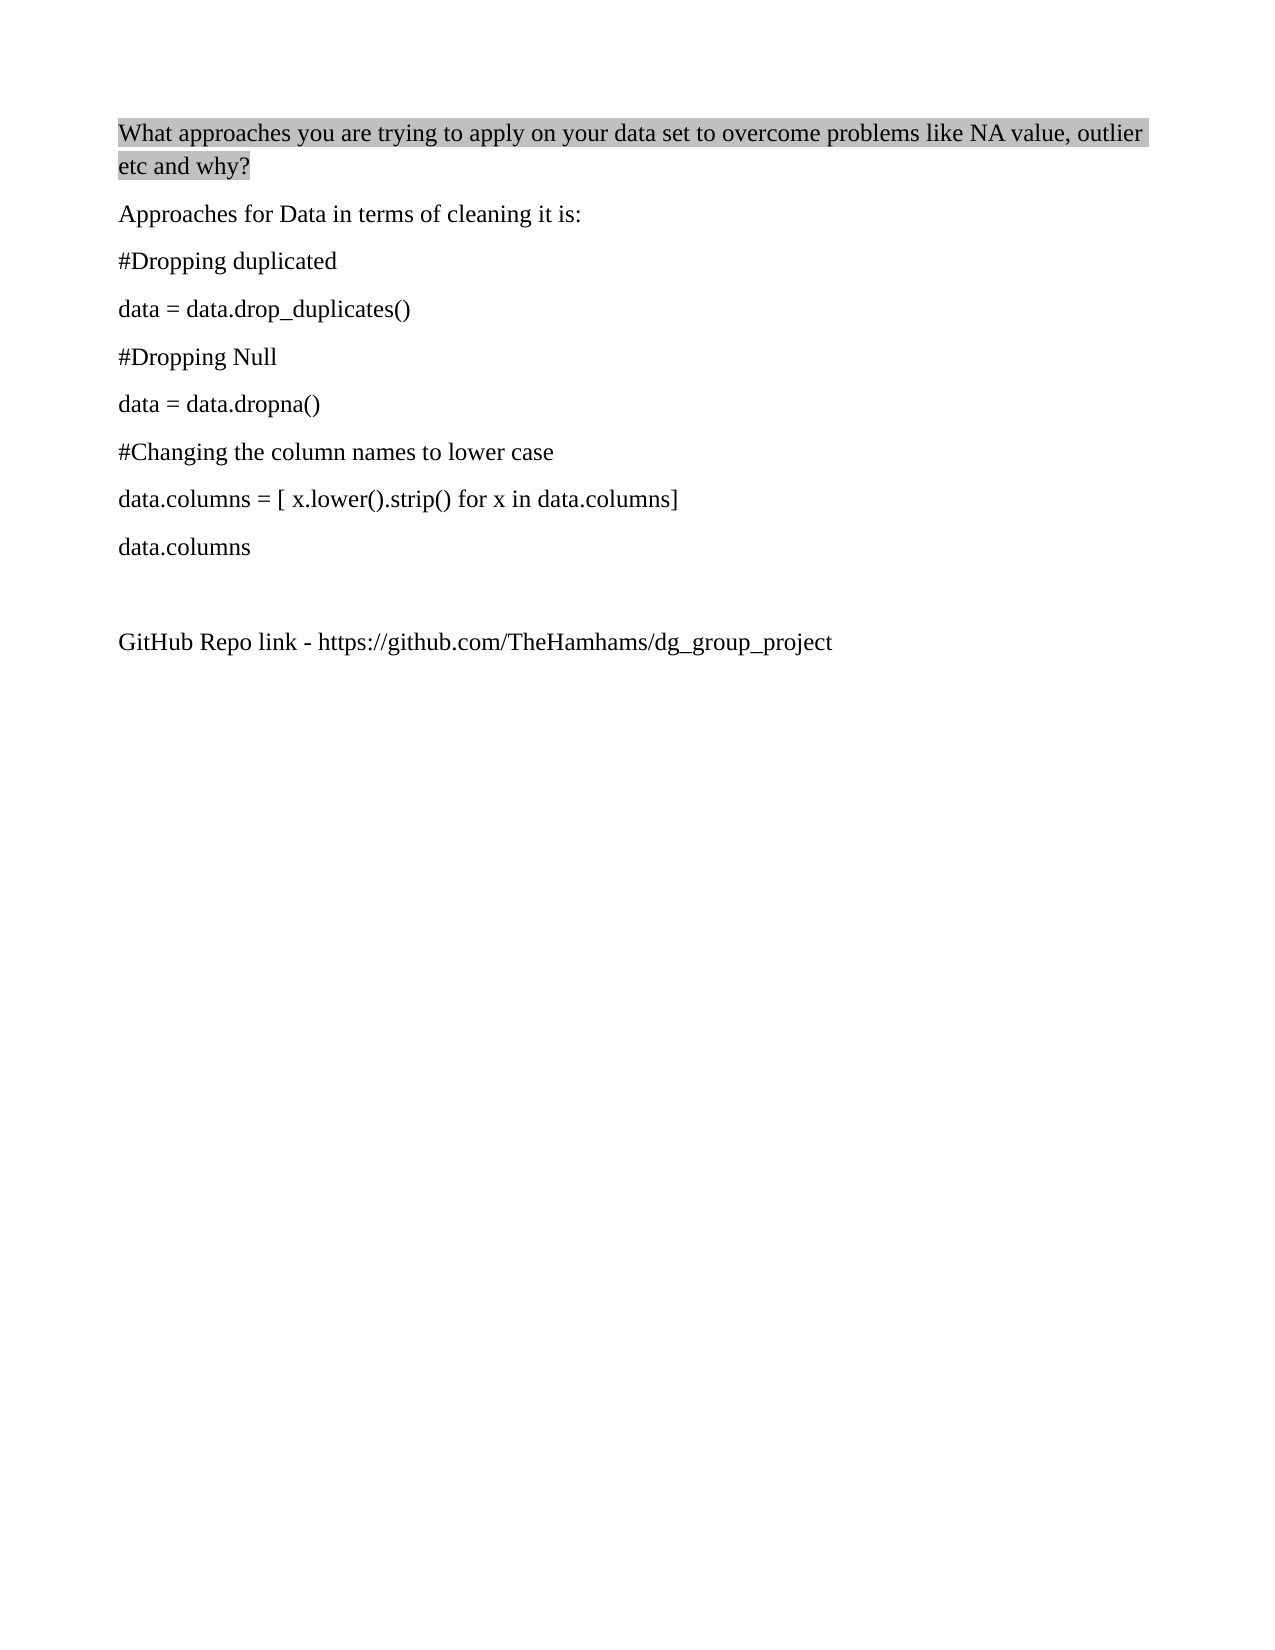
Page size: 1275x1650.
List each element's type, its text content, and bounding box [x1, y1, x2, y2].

text data.columns = [ x.lower().strip() for x in data.columns] [118, 484, 1157, 513]
text data.columns [118, 532, 1157, 561]
text Approaches for Data in terms of cleaning it is: [118, 199, 1157, 227]
text What approaches you are trying to apply on your data set to overcome problems like NA value, outlier etc and why? [118, 118, 1157, 180]
text #Dropping Null [118, 342, 1157, 370]
text GitHub Repo link - https://github.com/TheHamhams/dg_group_project [118, 627, 1157, 656]
text #Dropping duplicated [118, 246, 1157, 275]
text data = data.dropna() [118, 389, 1157, 418]
text #Changing the column names to lower case [118, 437, 1157, 466]
text data = data.drop_duplicates() [118, 294, 1157, 323]
